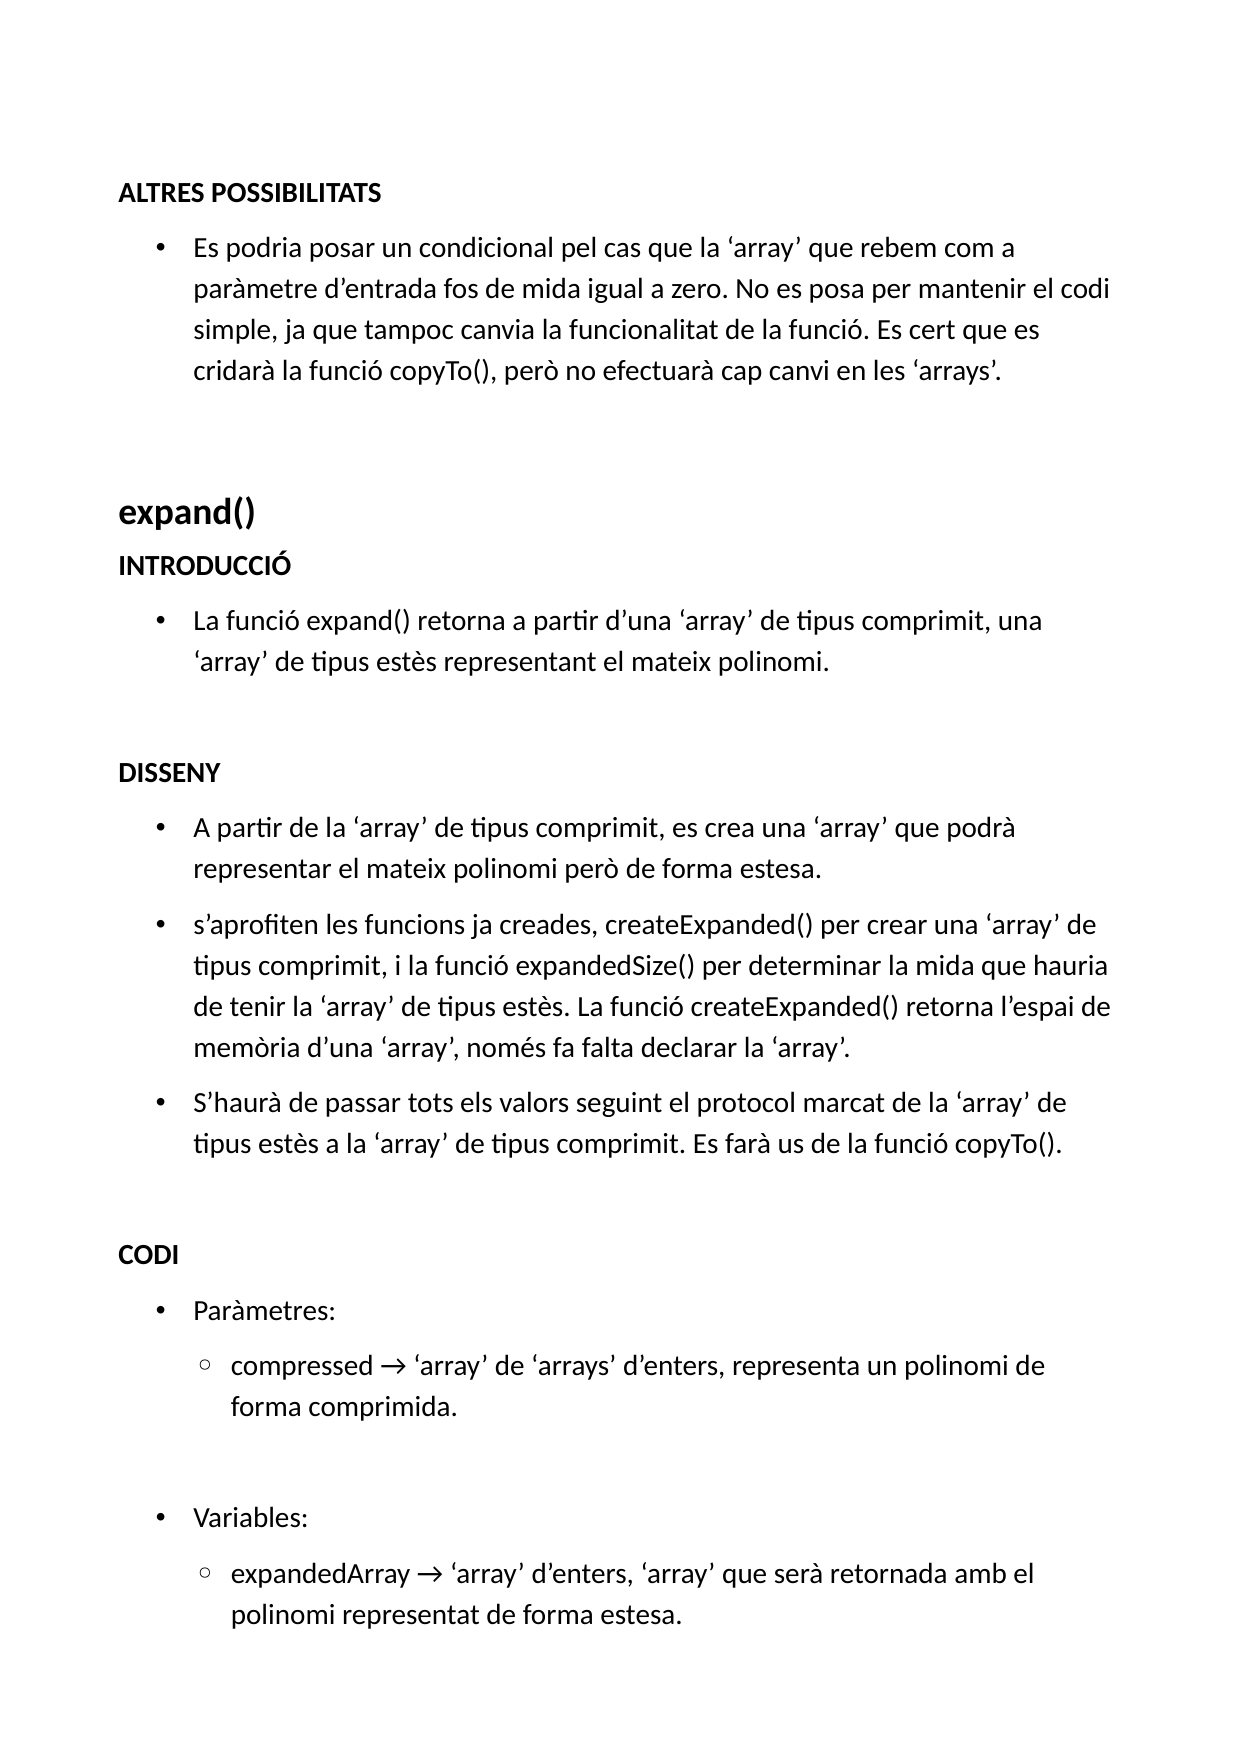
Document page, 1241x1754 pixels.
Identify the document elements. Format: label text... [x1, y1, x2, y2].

list La funció expand() retorna a partir d’una ‘array’ de tipus comprimit, una ‘array’ de tipus estès representant el mateix polinomi. [156, 602, 1122, 679]
list Variables: [156, 1499, 1122, 1535]
text CODI [118, 1236, 1122, 1272]
list S’haurà de passar tots els valors seguint el protocol marcat de la ‘array’ de tipus estès a la ‘array’ de tipus comprimit. Es farà us de la funció copyTo(). [156, 1084, 1122, 1161]
list compressed → ‘array’ de ‘arrays’ d’enters, representa un polinomi de forma comprimida. [193, 1347, 1122, 1424]
list A partir de la ‘array’ de tipus comprimit, es crea una ‘array’ que podrà representar el mateix polinomi però de forma estesa. [156, 809, 1122, 886]
text DISSENY [118, 754, 1122, 790]
text ALTRES POSSIBILITATS [118, 174, 1122, 209]
text INTRODUCCIÓ [118, 547, 1122, 582]
list expandedArray → ‘array’ d’enters, ‘array’ que serà retornada amb el polinomi representat de forma estesa. [193, 1555, 1122, 1631]
list Paràmetres: [156, 1292, 1122, 1327]
subtitle expand() [118, 488, 1122, 534]
list s’aprofiten les funcions ja creades, createExpanded() per crear una ‘array’ de tipus comprimit, i la funció expandedSize() per determinar la mida que hauria de tenir la ‘array’ de tipus estès. La funció createExpanded() retorna l’espai de memòria d’una ‘array’, només fa falta declarar la ‘array’. [156, 906, 1122, 1064]
list Es podria posar un condicional pel cas que la ‘array’ que rebem com a paràmetre d’entrada fos de mida igual a zero. No es posa per mantenir el codi simple, ja que tampoc canvia la funcionalitat de la funció. Es cert que es cridarà la funció copyTo(), però no efectuarà cap canvi en les ‘arrays’. [156, 229, 1122, 388]
